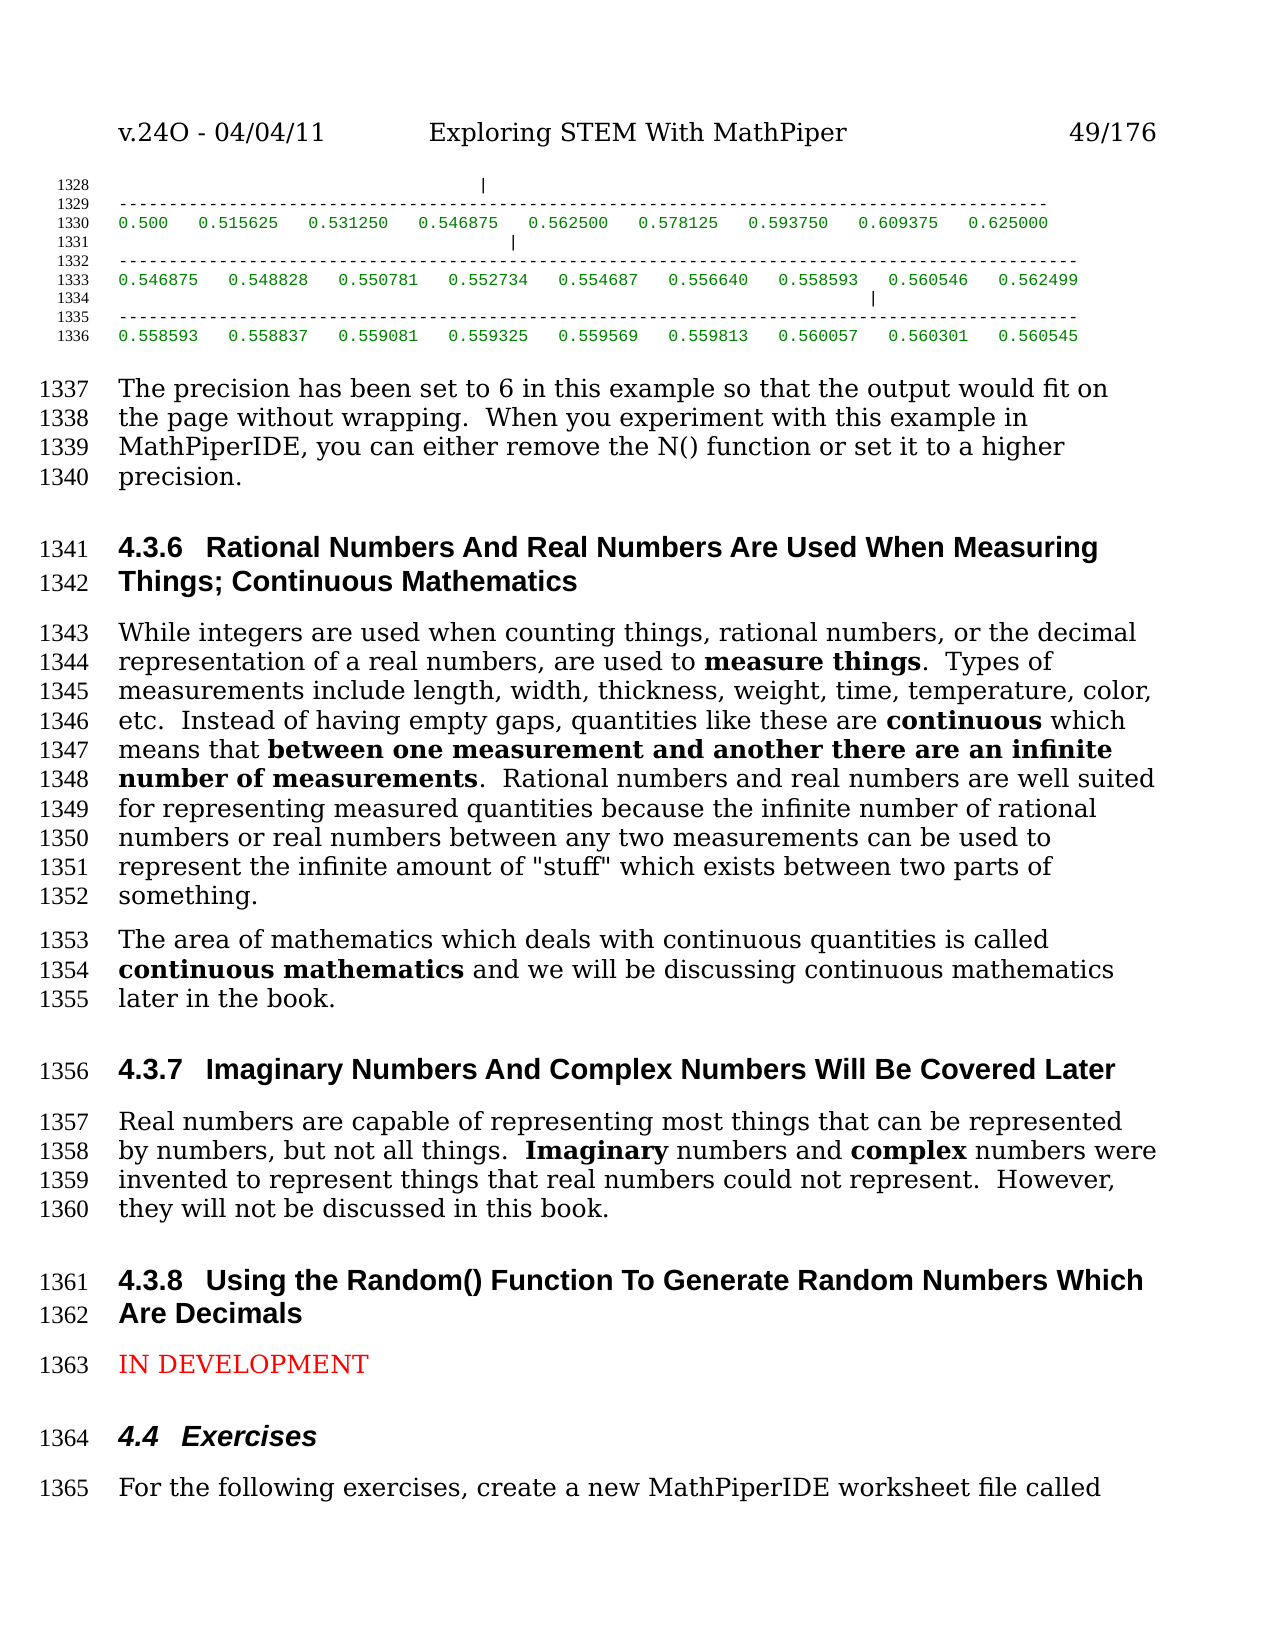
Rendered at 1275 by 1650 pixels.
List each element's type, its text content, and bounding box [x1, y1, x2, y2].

text For the following exercises, create a new MathPiperIDE worksheet file called [118, 1473, 1157, 1503]
text The area of mathematics which deals with continuous quantities is called continuous mathematics and we will be discussing continuous mathematics later in the book. [118, 926, 1157, 1013]
text ------------------------------------------------------------------------------------------------ [118, 309, 1157, 328]
subtitle Rational Numbers And Real Numbers Are Used When Measuring Things; Continuous Mathematics [118, 530, 1157, 597]
text 0.500 0.515625 0.531250 0.546875 0.562500 0.578125 0.593750 0.609375 0.625000 [118, 214, 1157, 233]
subtitle Using the Random() Function To Generate Random Numbers Which Are Decimals [118, 1263, 1157, 1330]
text The precision has been set to 6 in this example so that the output would fit on the page without wrapping. When you experiment with this example in MathPiperIDE, you can either remove the N() function or set it to a higher precision. [118, 374, 1157, 491]
text Real numbers are capable of representing most things that can be represented by numbers, but not all things. Imaginary numbers and complex numbers were invented to represent things that real numbers could not represent. However, they will not be discussed in this book. [118, 1107, 1157, 1224]
text --------------------------------------------------------------------------------------------- [118, 196, 1157, 214]
text | [118, 290, 1157, 309]
text ------------------------------------------------------------------------------------------------ [118, 252, 1157, 271]
text 0.546875 0.548828 0.550781 0.552734 0.554687 0.556640 0.558593 0.560546 0.562499 [118, 271, 1157, 290]
text | [118, 177, 1157, 196]
text 0.558593 0.558837 0.559081 0.559325 0.559569 0.559813 0.560057 0.560301 0.560545 [118, 328, 1157, 346]
text IN DEVELOPMENT [118, 1351, 1157, 1380]
subtitle Imaginary Numbers And Complex Numbers Will Be Covered Later [118, 1052, 1157, 1086]
text While integers are used when counting things, rational numbers, or the decimal representation of a real numbers, are used to measure things. Types of measurements include length, width, thickness, weight, time, temperature, color, etc. Instead of having empty gaps, quantities like these are continuous which means that between one measurement and another there are an infinite number of measurements. Rational numbers and real numbers are well suited for representing measured quantities because the infinite number of rational numbers or real numbers between any two measurements can be used to represent the infinite amount of "stuff" which exists between two parts of something. [118, 618, 1157, 911]
subtitle Exercises [118, 1419, 1157, 1452]
text | [118, 233, 1157, 252]
